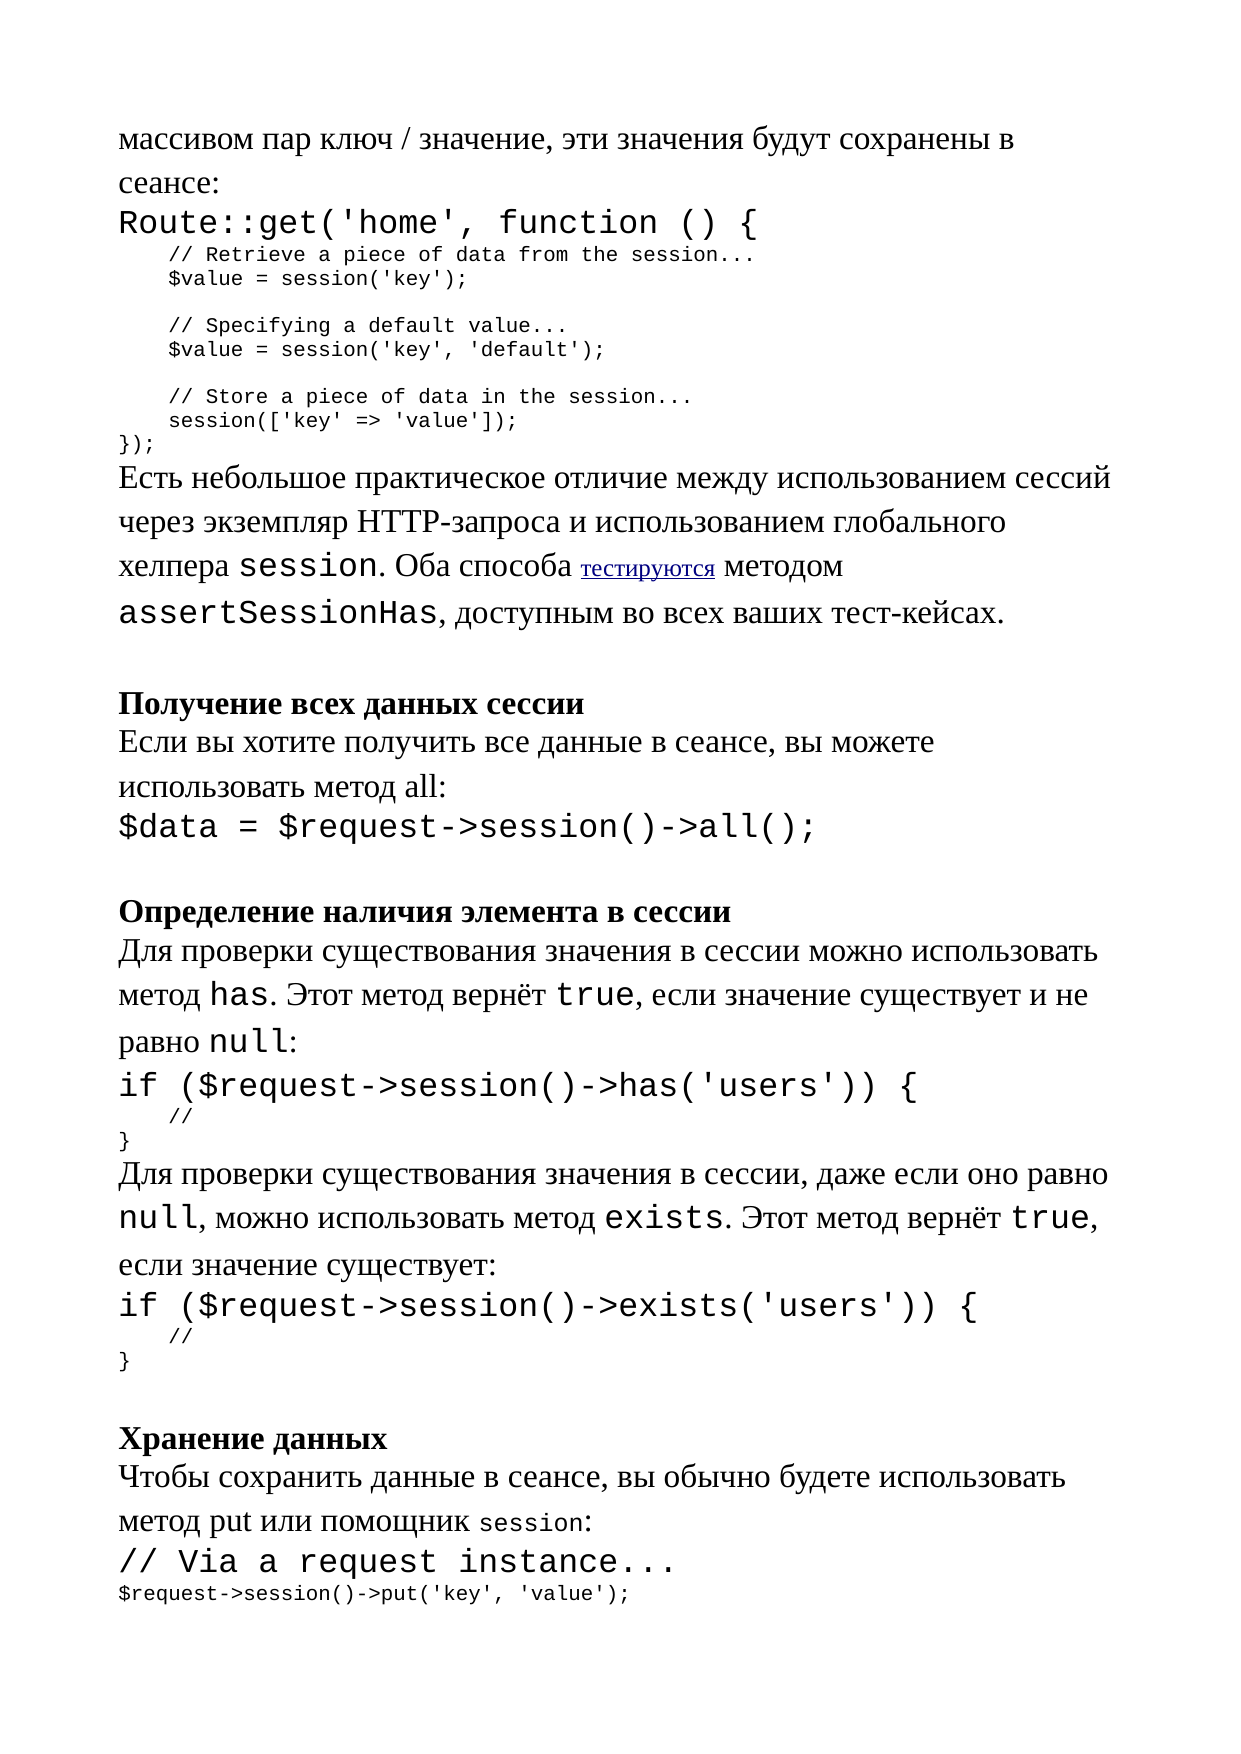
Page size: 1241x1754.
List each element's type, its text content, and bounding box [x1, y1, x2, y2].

text if ($request->session()->exists('users')) { [118, 1289, 1122, 1327]
text $value = session('key', 'default'); [118, 339, 1122, 362]
text // [118, 1106, 1122, 1130]
text $data = $request->session()->all(); [118, 810, 1122, 848]
text }); [118, 433, 1122, 457]
text Для проверки существования значения в сессии, даже если оно равно null, можно использовать метод exists. Этот метод вернёт true, если значение существует: [118, 1154, 1122, 1283]
text Route::get('home', function () { [118, 206, 1122, 244]
text // Store a piece of data in the session... [118, 386, 1122, 409]
text } [118, 1350, 1122, 1374]
text $request->session()->put('key', 'value'); [118, 1582, 1122, 1606]
text // Specifying a default value... [118, 315, 1122, 339]
text Чтобы сохранить данные в сеансе, вы обычно будете использовать метод put или помощник session: [118, 1456, 1122, 1539]
subtitle Хранение данных [118, 1418, 1122, 1456]
text $value = session('key'); [118, 268, 1122, 291]
text Для проверки существования значения в сессии можно использовать метод has. Этот метод вернёт true, если значение существует и не равно null: [118, 930, 1122, 1062]
subtitle Определение наличия элемента в сессии [118, 892, 1122, 930]
text } [118, 1130, 1122, 1154]
text if ($request->session()->has('users')) { [118, 1068, 1122, 1106]
text массивом пар ключ / значение, эти значения будут сохранены в сеансе: [118, 118, 1122, 201]
text Есть небольшое практическое отличие между использованием сессий через экземпляр HTTP-запроса и использованием глобального хелпера session. Оба способа тестируются методом assertSessionHas, доступным во всех ваших тест-кейсах. [118, 457, 1122, 633]
text // Retrieve a piece of data from the session... [118, 244, 1122, 268]
subtitle Получение всех данных сессии [118, 683, 1122, 722]
text // [118, 1327, 1122, 1350]
text // Via a request instance... [118, 1545, 1122, 1582]
text session(['key' => 'value']); [118, 409, 1122, 433]
text Если вы хотите получить все данные в сеансе, вы можете использовать метод all: [118, 722, 1122, 804]
